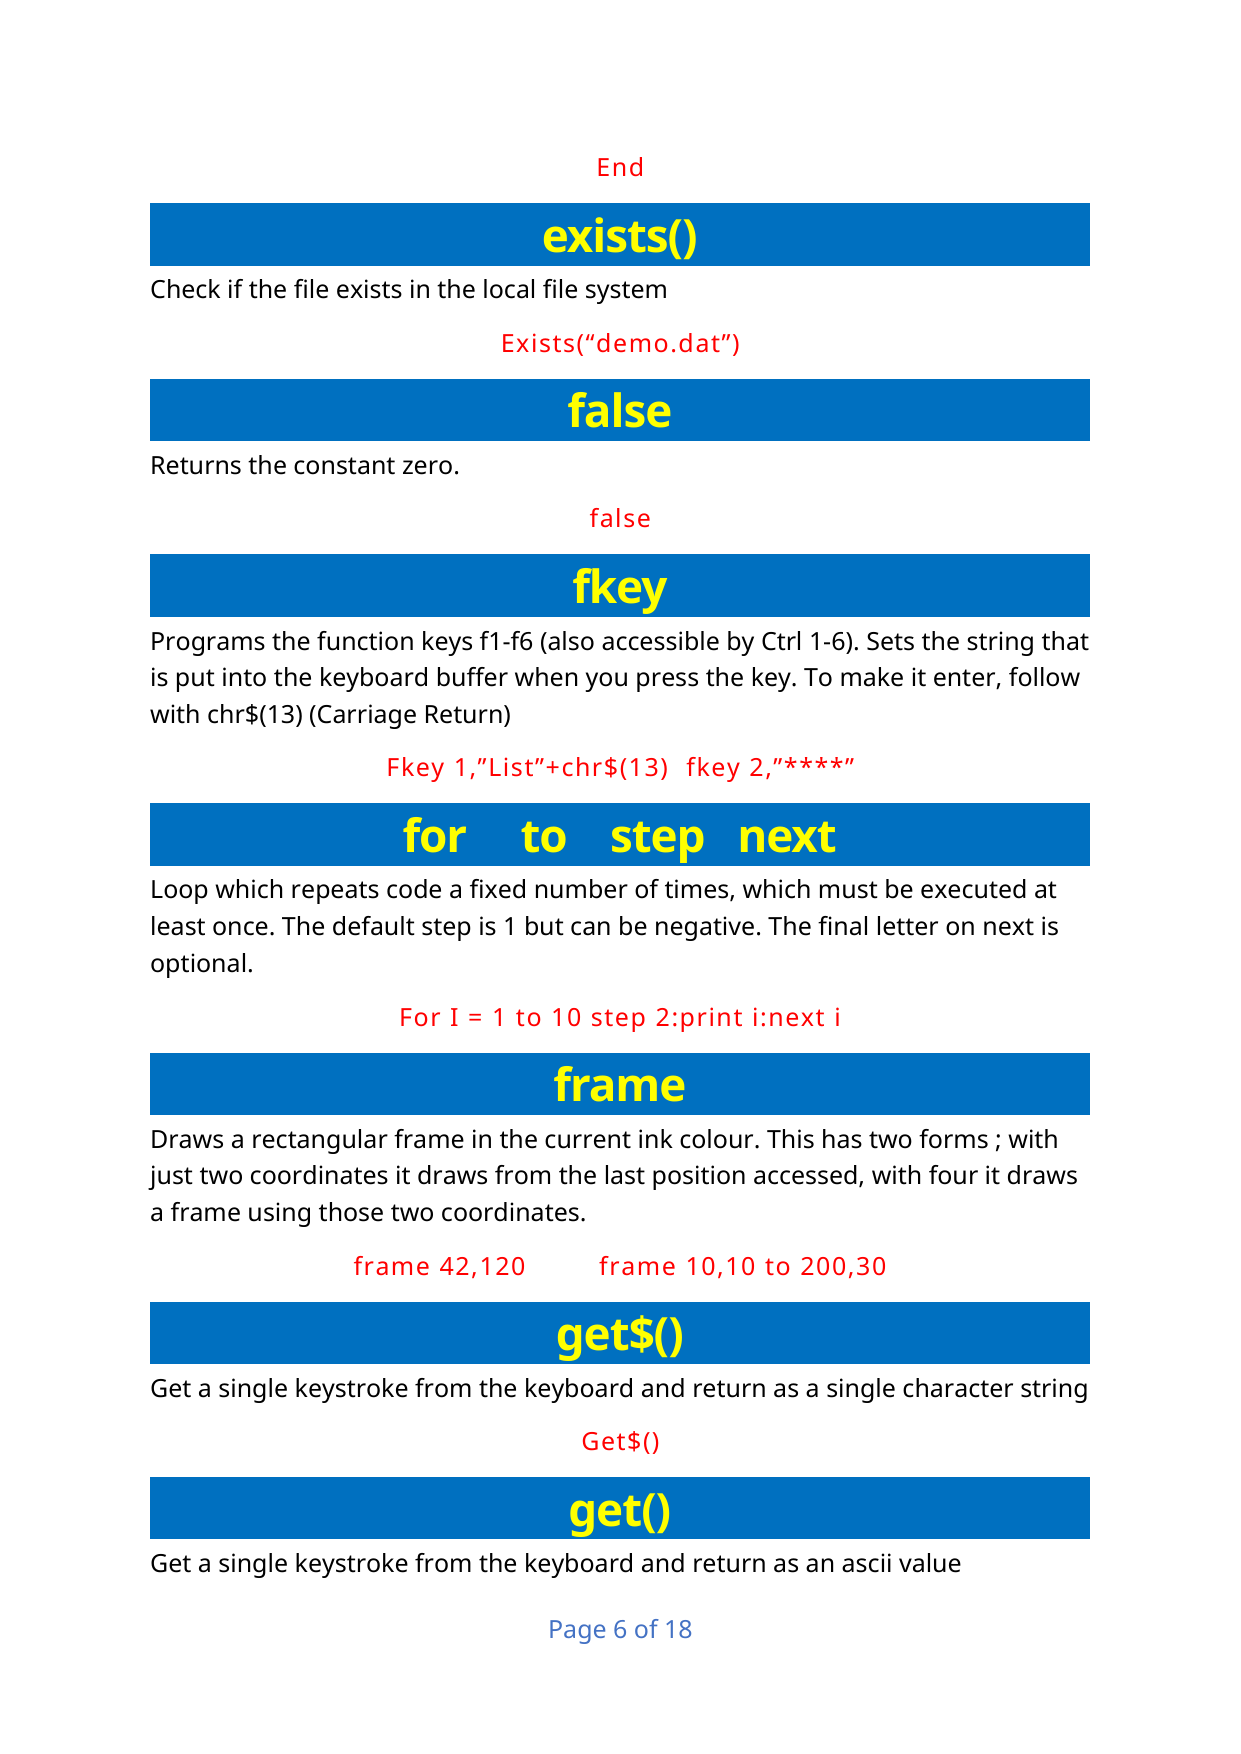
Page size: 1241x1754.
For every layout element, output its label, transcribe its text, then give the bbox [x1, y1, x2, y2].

title get() [150, 1477, 1090, 1539]
subtitle Fkey 1,”List”+chr$(13) fkey 2,”****” [150, 750, 1090, 784]
text Check if the file exists in the local file system [150, 272, 1090, 306]
text Get a single keystroke from the keyboard and return as a single character string [150, 1370, 1090, 1404]
title exists() [150, 203, 1090, 266]
subtitle End [150, 150, 1090, 184]
title frame [150, 1053, 1090, 1115]
text Loop which repeats code a fixed number of times, which must be executed at least once. The default step is 1 but can be negative. The final letter on next is optional. [150, 872, 1090, 980]
subtitle For I = 1 to 10 step 2:print i:next i [150, 999, 1090, 1033]
title false [150, 379, 1090, 441]
subtitle false [150, 501, 1090, 535]
text Returns the constant zero. [150, 448, 1090, 482]
subtitle Exists(“demo.dat”) [150, 326, 1090, 359]
subtitle frame 42,120 frame 10,10 to 200,30 [150, 1248, 1090, 1282]
text Draws a rectangular frame in the current ink colour. This has two forms ; with just two coordinates it draws from the last position accessed, with four it draws a frame using those two coordinates. [150, 1121, 1090, 1229]
title fkey [150, 554, 1090, 617]
text Get a single keystroke from the keyboard and return as an ascii value [150, 1546, 1090, 1580]
title get$() [150, 1302, 1090, 1364]
text Programs the function keys f1-f6 (also accessible by Ctrl 1-6). Sets the string that is put into the keyboard buffer when you press the key. To make it enter, follow with chr$(13) (Carriage Return) [150, 623, 1090, 731]
title for to step next [150, 803, 1090, 866]
subtitle Get$() [150, 1424, 1090, 1458]
